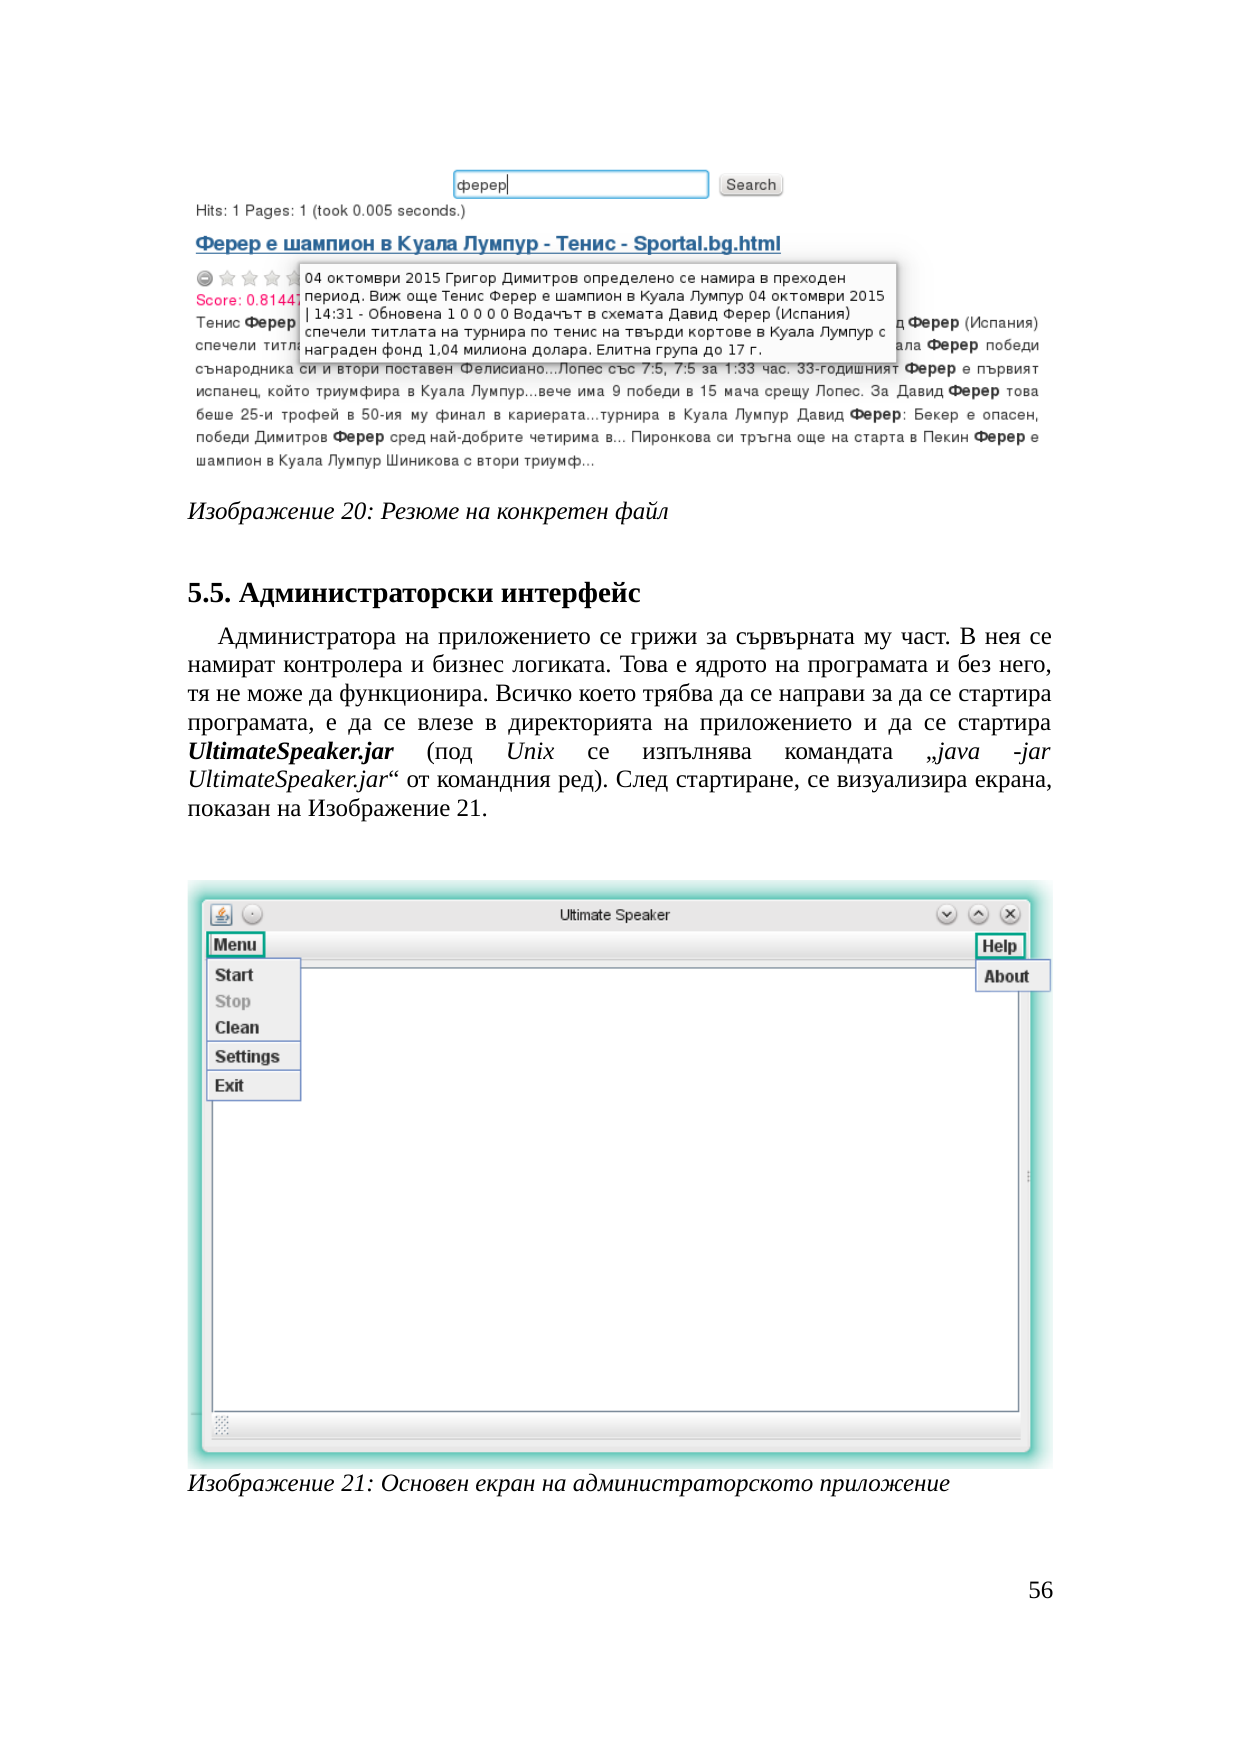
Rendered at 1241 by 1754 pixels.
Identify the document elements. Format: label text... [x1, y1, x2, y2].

text Администратора на приложението се грижи за сървърната му част. В нея се намират контролера и бизнес логиката. Това е ядрото на програмата и без него, тя не може да функционира. Всичко което трябва да се направи за да се стартира програмата, е да се влезе в директорията на приложението и да се стартира UltimateSpeaker.jar (под Unix се изпълнява командата „java -jar UltimateSpeaker.jar“ от командния ред). След стартиране, се визуализира екрана, показан на Изображение 21. [187, 621, 1053, 822]
text Изображение 20: Резюме на конкретен файл [187, 497, 1053, 525]
text Изображение 21: Основен екран на администраторското приложение [187, 1469, 1053, 1497]
picture [187, 162, 1053, 497]
subtitle 5.5. Администраторски интерфейс [187, 575, 1053, 608]
picture [187, 880, 1053, 1469]
